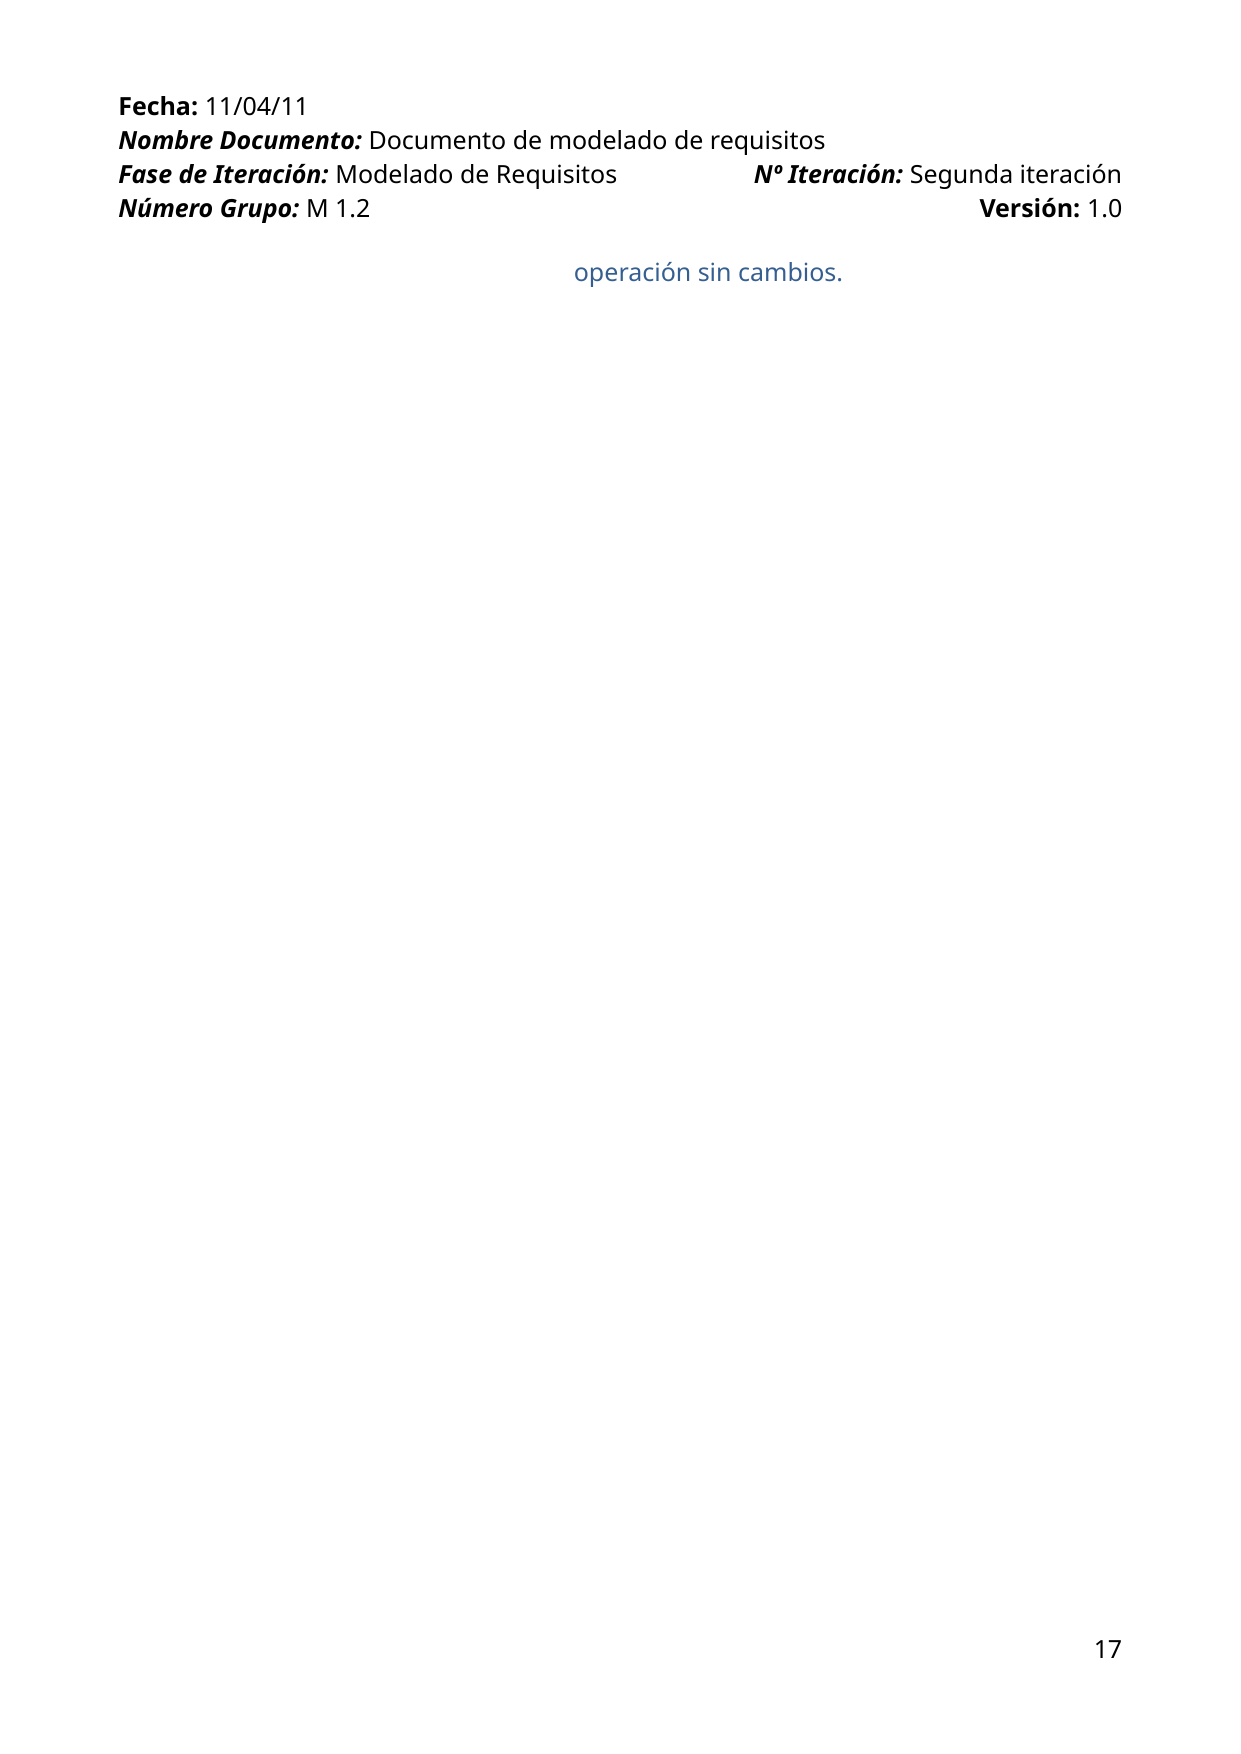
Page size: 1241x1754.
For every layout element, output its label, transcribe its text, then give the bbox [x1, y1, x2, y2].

table_cell operación sin cambios. [563, 254, 1005, 288]
table_cell [118, 254, 562, 288]
